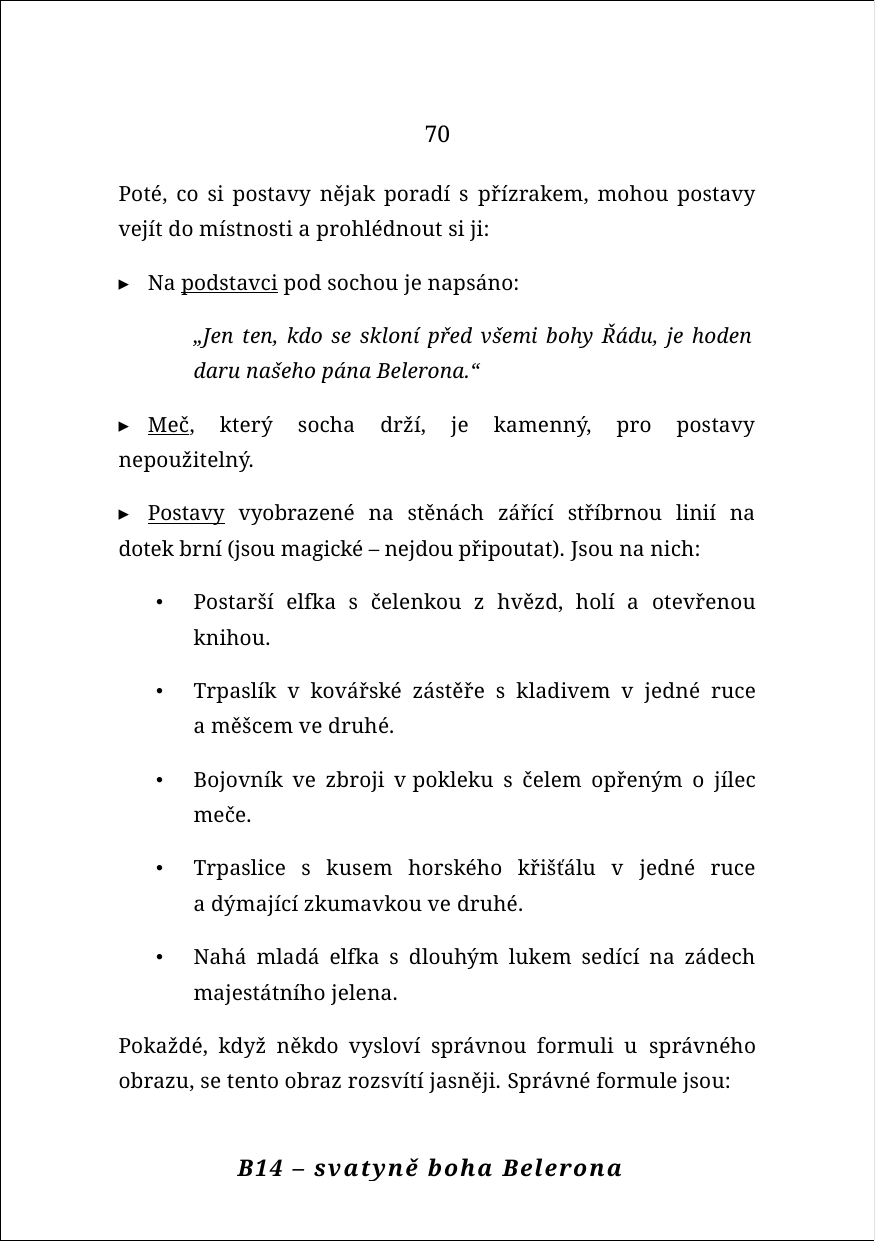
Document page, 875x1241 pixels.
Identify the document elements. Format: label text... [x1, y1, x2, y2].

list Postarší elfka s⁠ čelenkou z⁠ hvězd, holí a⁠ otevřenou knihou. [156, 587, 756, 651]
list Trpaslík v⁠ kovářské zástěře s⁠ kladivem v⁠ jedné ruce a⁠ měšcem ve druhé. [156, 676, 756, 740]
list Nahá mladá elfka s⁠ dlouhým lukem sedící na zádech majestátního jelena. [156, 942, 756, 1006]
list Bojovník ve zbroji v pokleku s⁠ čelem opřeným o⁠ jílec meče. [156, 765, 756, 829]
list Trpaslice s⁠ kusem horského křišťálu v⁠ jedné ruce a⁠ dýmající zkumavkou ve druhé. [156, 853, 756, 917]
list „Jen ten, kdo se skloní před všemi bohy Řádu, je hoden daru našeho pána Belerona.“ [156, 321, 756, 385]
text Pokaždé, když někdo vysloví správnou formuli u⁠ správného obrazu, se tento obraz rozsvítí jasněji. Správné formule jsou: [118, 1031, 756, 1095]
text Poté, co si postavy nějak poradí s⁠ přízrakem, mohou postavy vejít do místnosti a⁠ prohlédnout si ji: [118, 179, 756, 243]
text ▸ Meč, který socha drží, je kamenný, pro postavy nepoužitelný. [118, 410, 756, 474]
text ▸ Na podstavci pod sochou je napsáno: [118, 268, 756, 296]
text ▸ Postavy vyobrazené na stěnách zářící stříbrnou linií na dotek brní (jsou magické – nejdou připoutat). Jsou na nich: [118, 498, 756, 562]
